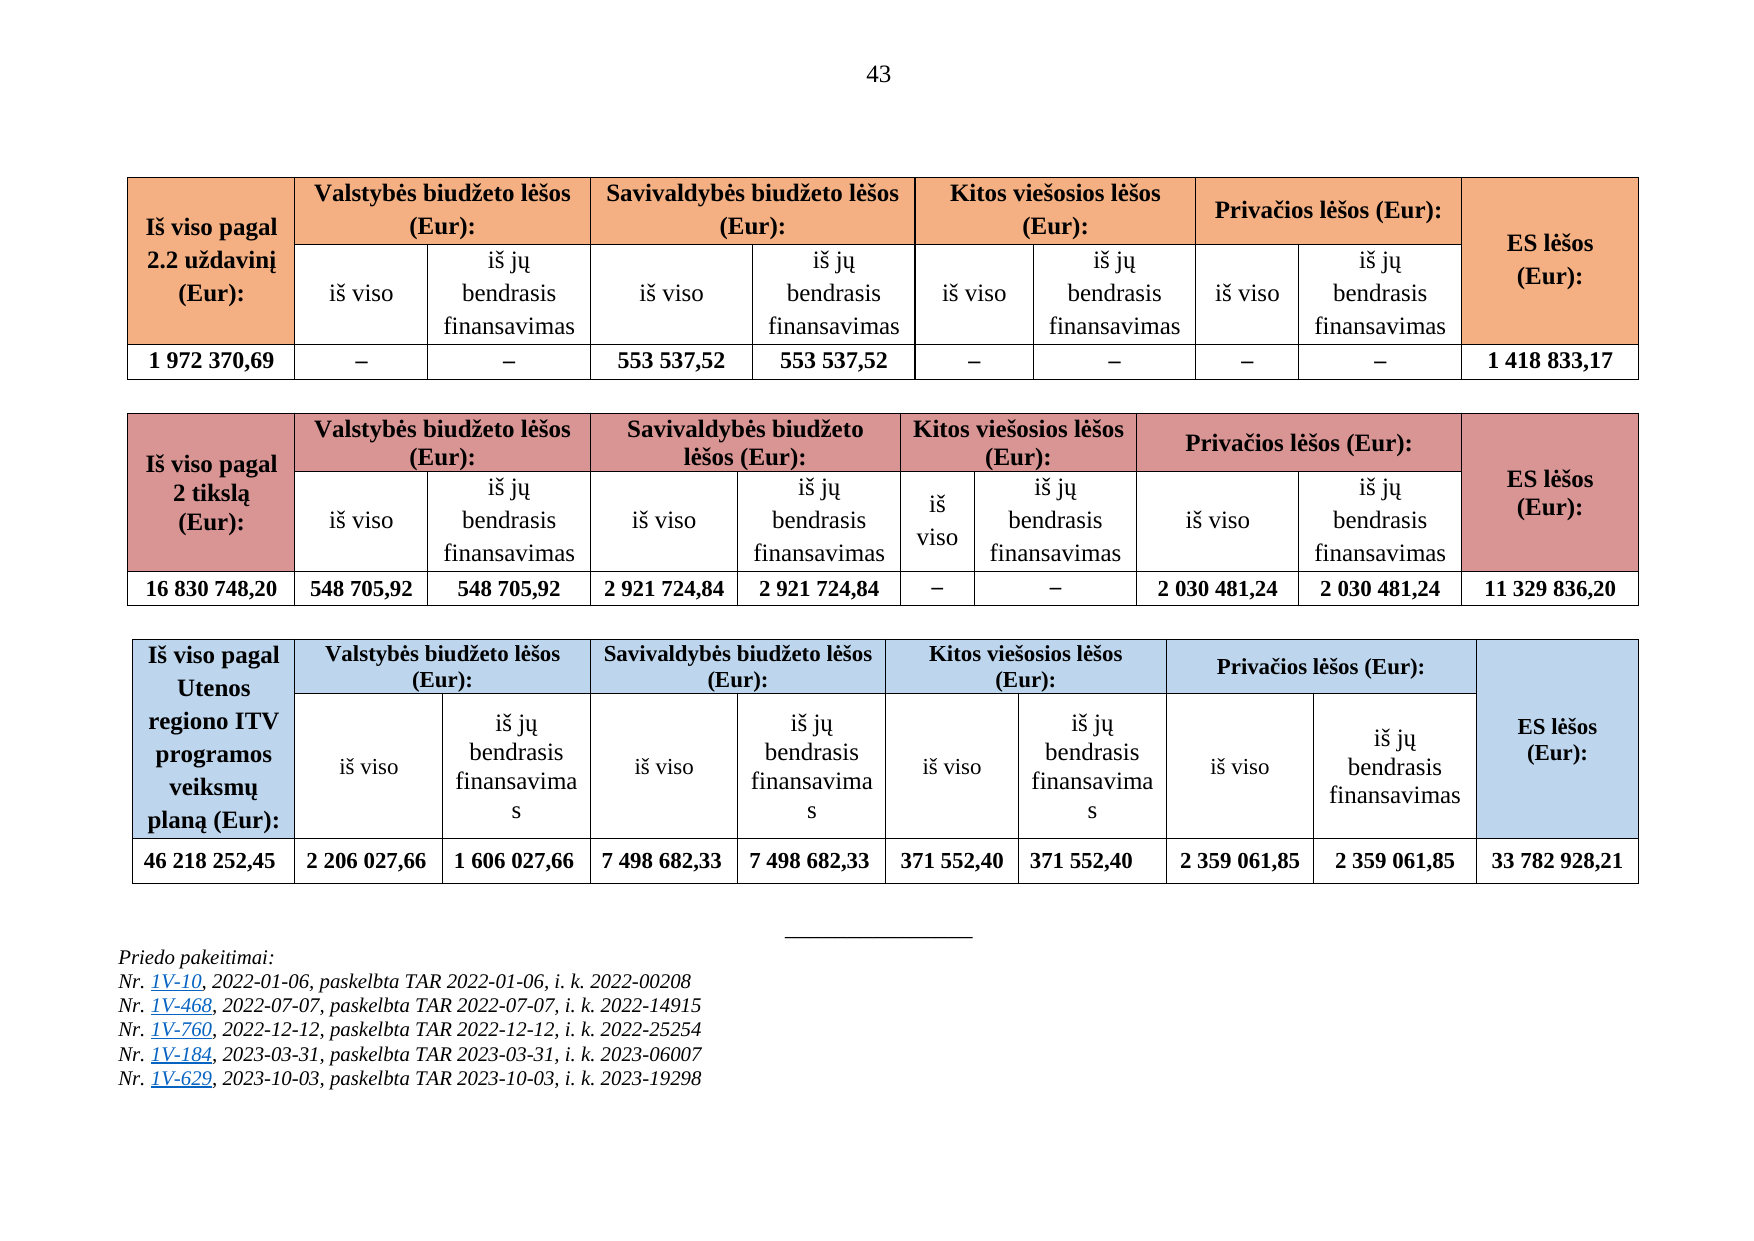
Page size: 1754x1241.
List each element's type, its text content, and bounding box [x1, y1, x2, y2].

table_cell iš jų bendrasis finansavimas [1314, 694, 1476, 838]
table_cell 16 830 748,20 [128, 572, 294, 605]
table_header Iš viso pagal Utenos regiono ITV programos veiksmų planą (Eur): [133, 640, 294, 838]
table_cell 2 921 724,84 [738, 572, 900, 605]
table_header Valstybės biudžeto lėšos (Eur): [295, 178, 590, 244]
table_cell iš jų bendrasis finansavimas [1034, 245, 1195, 344]
table_cell iš viso [295, 472, 427, 571]
table_cell iš jų bendrasis finansavimas [1019, 694, 1166, 838]
table_cell 553 537,52 [753, 345, 914, 378]
table_cell 2 206 027,66 [295, 839, 442, 882]
text Nr. 1V-10, 2022-01-06, paskelbta TAR 2022-01-06, i. k. 2022-00208 [118, 969, 1639, 993]
table_cell – [975, 572, 1136, 605]
table_cell – [1299, 345, 1461, 378]
table_header Valstybės biudžeto lėšos (Eur): [295, 414, 590, 471]
table_cell iš viso [901, 472, 974, 571]
table_header Iš viso pagal 2 tikslą (Eur): [128, 414, 294, 571]
table_header ES lėšos (Eur): [1462, 414, 1638, 571]
text Nr. 1V-629, 2023-10-03, paskelbta TAR 2023-10-03, i. k. 2023-19298 [118, 1066, 1639, 1089]
table_cell – [428, 345, 590, 378]
table_cell 548 705,92 [295, 572, 427, 605]
table_header Kitos viešosios lėšos (Eur): [886, 640, 1166, 693]
text Nr. 1V-184, 2023-03-31, paskelbta TAR 2023-03-31, i. k. 2023-06007 [118, 1041, 1639, 1066]
table_cell iš viso [591, 245, 752, 344]
text Priedo pakeitimai: [118, 945, 1639, 969]
table_cell 2 030 481,24 [1299, 572, 1461, 605]
table_header Privačios lėšos (Eur): [1196, 178, 1461, 244]
table_cell 2 359 061,85 [1314, 839, 1476, 882]
text Nr. 1V-468, 2022-07-07, paskelbta TAR 2022-07-07, i. k. 2022-14915 [118, 993, 1639, 1017]
table_cell iš viso [1137, 472, 1298, 571]
table_cell iš jų bendrasis finansavimas [1299, 245, 1461, 344]
table_cell 1 418 833,17 [1462, 345, 1638, 378]
table_cell 33 782 928,21 [1477, 839, 1638, 882]
table_cell – [295, 345, 427, 378]
table_cell 7 498 682,33 [591, 839, 737, 882]
table_cell iš jų bendrasis finansavimas [975, 472, 1136, 571]
table_header Savivaldybės biudžeto lėšos (Eur): [591, 414, 900, 471]
table_cell 2 921 724,84 [591, 572, 737, 605]
table_cell iš jų bendrasis finansavimas [753, 245, 914, 344]
table_cell iš viso [886, 694, 1018, 838]
table_cell iš jų bendrasis finansavimas [443, 694, 590, 838]
table_cell 46 218 252,45 [133, 839, 294, 882]
table_header Kitos viešosios lėšos (Eur): [916, 178, 1195, 244]
table_cell – [1196, 345, 1298, 378]
table_cell iš jų bendrasis finansavimas [1299, 472, 1461, 571]
table_cell – [916, 345, 1033, 378]
table_cell iš viso [916, 245, 1033, 344]
table_cell 1 606 027,66 [443, 839, 590, 882]
table_cell 548 705,92 [428, 572, 590, 605]
text _______________ [118, 912, 1639, 941]
table_header Privačios lėšos (Eur): [1137, 414, 1461, 471]
table_cell 1 972 370,69 [128, 345, 294, 378]
table_cell 11 329 836,20 [1462, 572, 1638, 605]
table_cell iš viso [295, 694, 442, 838]
table_cell 553 537,52 [591, 345, 752, 378]
table_cell 371 552,40 [1019, 839, 1166, 882]
table_cell 2 359 061,85 [1167, 839, 1313, 882]
table_header Privačios lėšos (Eur): [1167, 640, 1476, 693]
table_cell – [1034, 345, 1195, 378]
text Nr. 1V-760, 2022-12-12, paskelbta TAR 2022-12-12, i. k. 2022-25254 [118, 1017, 1639, 1041]
table_cell iš jų bendrasis finansavimas [738, 694, 885, 838]
table_cell iš viso [295, 245, 427, 344]
table_cell 371 552,40 [886, 839, 1018, 882]
table_cell iš jų bendrasis finansavimas [428, 472, 590, 571]
table_cell iš viso [591, 694, 737, 838]
table_header ES lėšos (Eur): [1477, 640, 1638, 838]
table_cell 2 030 481,24 [1137, 572, 1298, 605]
table_header Valstybės biudžeto lėšos (Eur): [295, 640, 590, 693]
table_cell iš viso [1196, 245, 1298, 344]
table_cell – [901, 572, 974, 605]
table_cell iš jų bendrasis finansavimas [428, 245, 590, 344]
table_cell 7 498 682,33 [738, 839, 885, 882]
table_cell iš viso [1167, 694, 1313, 838]
table_header Savivaldybės biudžeto lėšos (Eur): [591, 640, 885, 693]
table_header ES lėšos (Eur): [1462, 178, 1638, 344]
table_cell iš viso [591, 472, 737, 571]
table_header Iš viso pagal 2.2 uždavinį (Eur): [128, 178, 294, 344]
table_header Savivaldybės biudžeto lėšos (Eur): [591, 178, 914, 244]
table_cell iš jų bendrasis finansavimas [738, 472, 900, 571]
table_header Kitos viešosios lėšos (Eur): [901, 414, 1136, 471]
